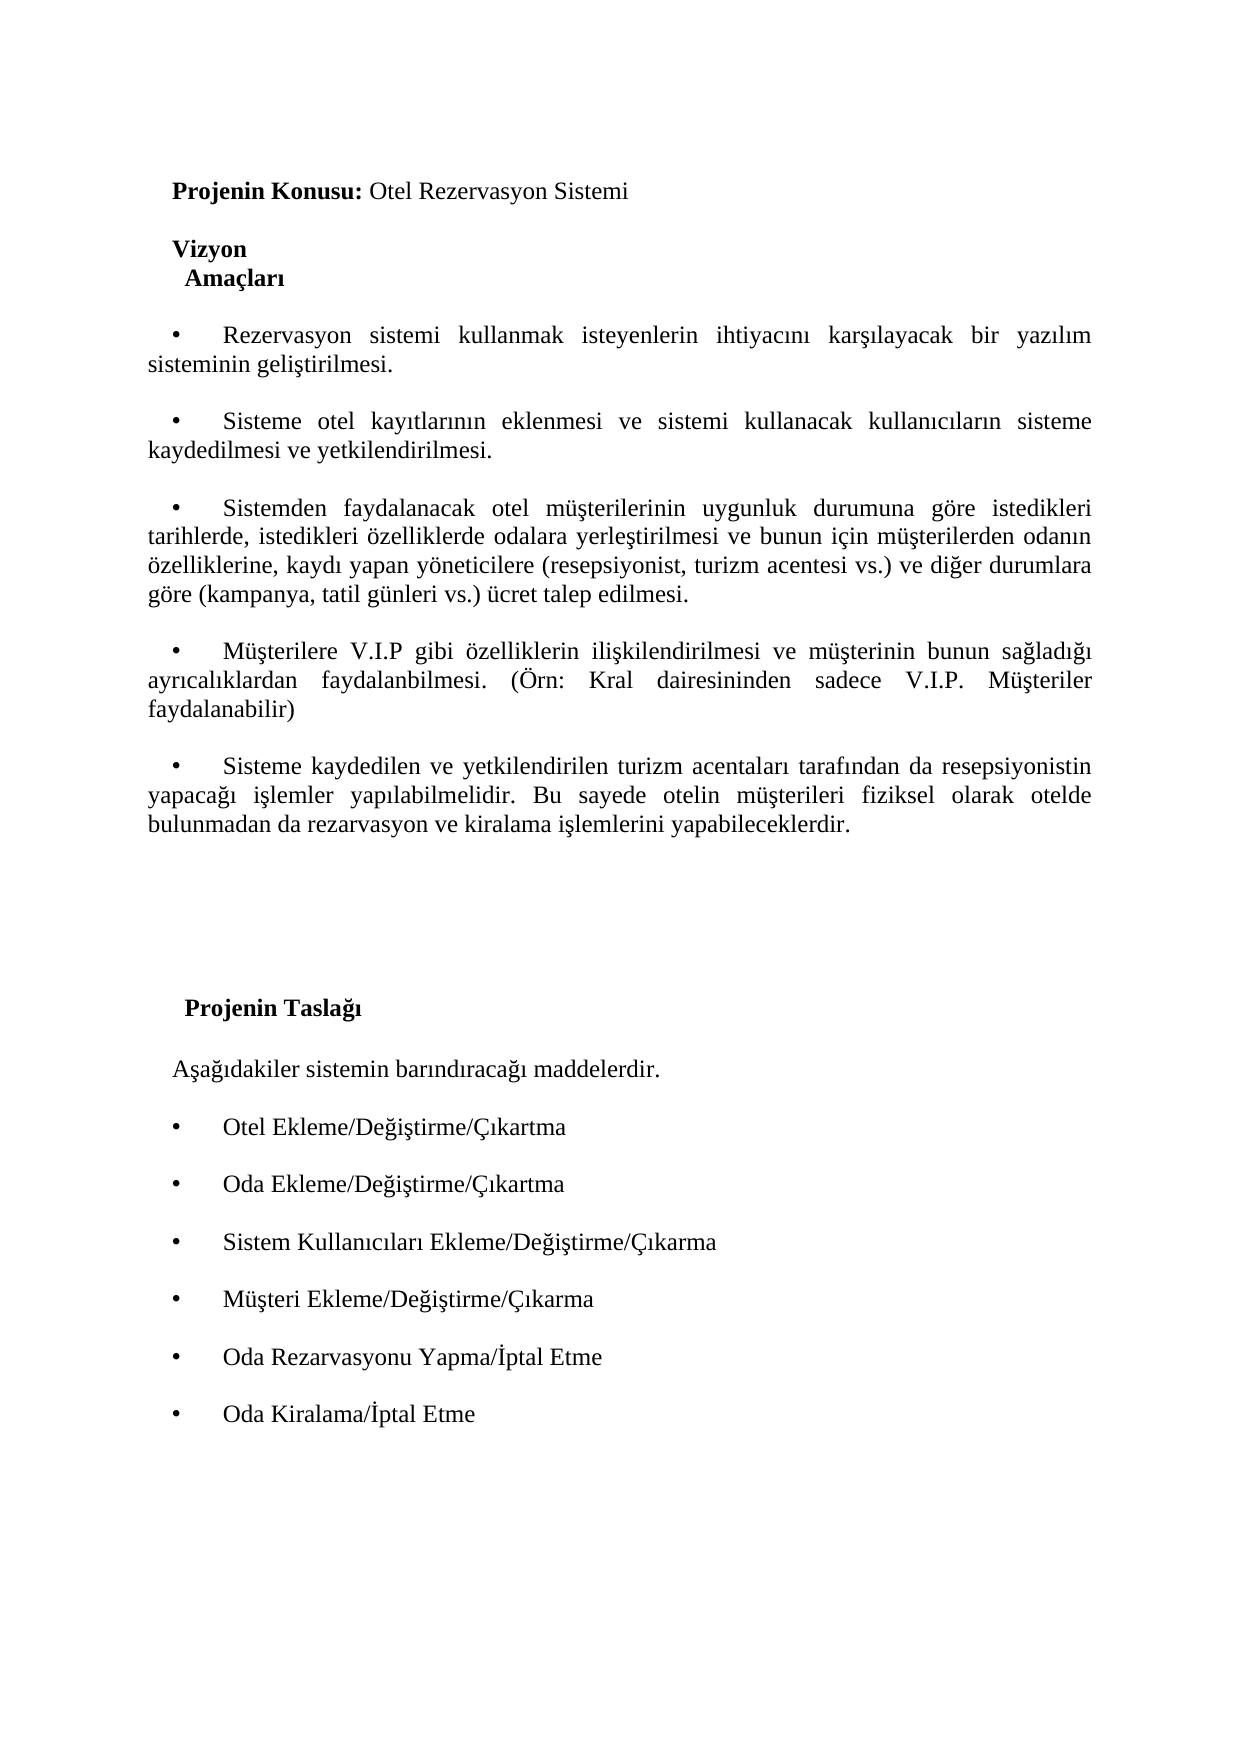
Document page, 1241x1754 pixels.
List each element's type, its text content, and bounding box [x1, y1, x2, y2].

list Oda Rezarvasyonu Yapma/İptal Etme [148, 1342, 1093, 1371]
list Sistem Kullanıcıları Ekleme/Değiştirme/Çıkarma [148, 1227, 1093, 1256]
text Aşağıdakiler sistemin barındıracağı maddelerdir. [148, 1054, 1093, 1083]
text Projenin Konusu: Otel Rezervasyon Sistemi [148, 176, 1093, 205]
text Vizyon [148, 234, 1093, 263]
list Sistemden faydalanacak otel müşterilerinin uygunluk durumuna göre istedikleri tarihlerde, istedikleri özelliklerde odalara yerleştirilmesi ve bunun için müşterilerden odanın özelliklerine, kaydı yapan yöneticilere (resepsiyonist, turizm acentesi vs.) ve diğer durumlara göre (kampanya, tatil günleri vs.) ücret talep edilmesi. [148, 493, 1093, 608]
list Oda Ekleme/Değiştirme/Çıkartma [148, 1169, 1093, 1198]
list Sisteme kaydedilen ve yetkilendirilen turizm acentaları tarafından da resepsiyonistin yapacağı işlemler yapılabilmelidir. Bu sayede otelin müşterileri fiziksel olarak otelde bulunmadan da rezarvasyon ve kiralama işlemlerini yapabileceklerdir. [148, 751, 1093, 838]
list Sisteme otel kayıtlarının eklenmesi ve sistemi kullanacak kullanıcıların sisteme kaydedilmesi ve yetkilendirilmesi. [148, 406, 1093, 464]
list Müşteri Ekleme/Değiştirme/Çıkarma [148, 1284, 1093, 1313]
list Otel Ekleme/Değiştirme/Çıkartma [148, 1112, 1093, 1141]
list Rezervasyon sistemi kullanmak isteyenlerin ihtiyacını karşılayacak bir yazılım sisteminin geliştirilmesi. [148, 320, 1093, 378]
text Amaçları [148, 263, 1093, 291]
text Projenin Taslağı [148, 993, 1093, 1022]
list Oda Kiralama/İptal Etme [148, 1399, 1093, 1428]
list Müşterilere V.I.P gibi özelliklerin ilişkilendirilmesi ve müşterinin bunun sağladığı ayrıcalıklardan faydalanbilmesi. (Örn: Kral dairesininden sadece V.I.P. Müşteriler faydalanabilir) [148, 636, 1093, 723]
